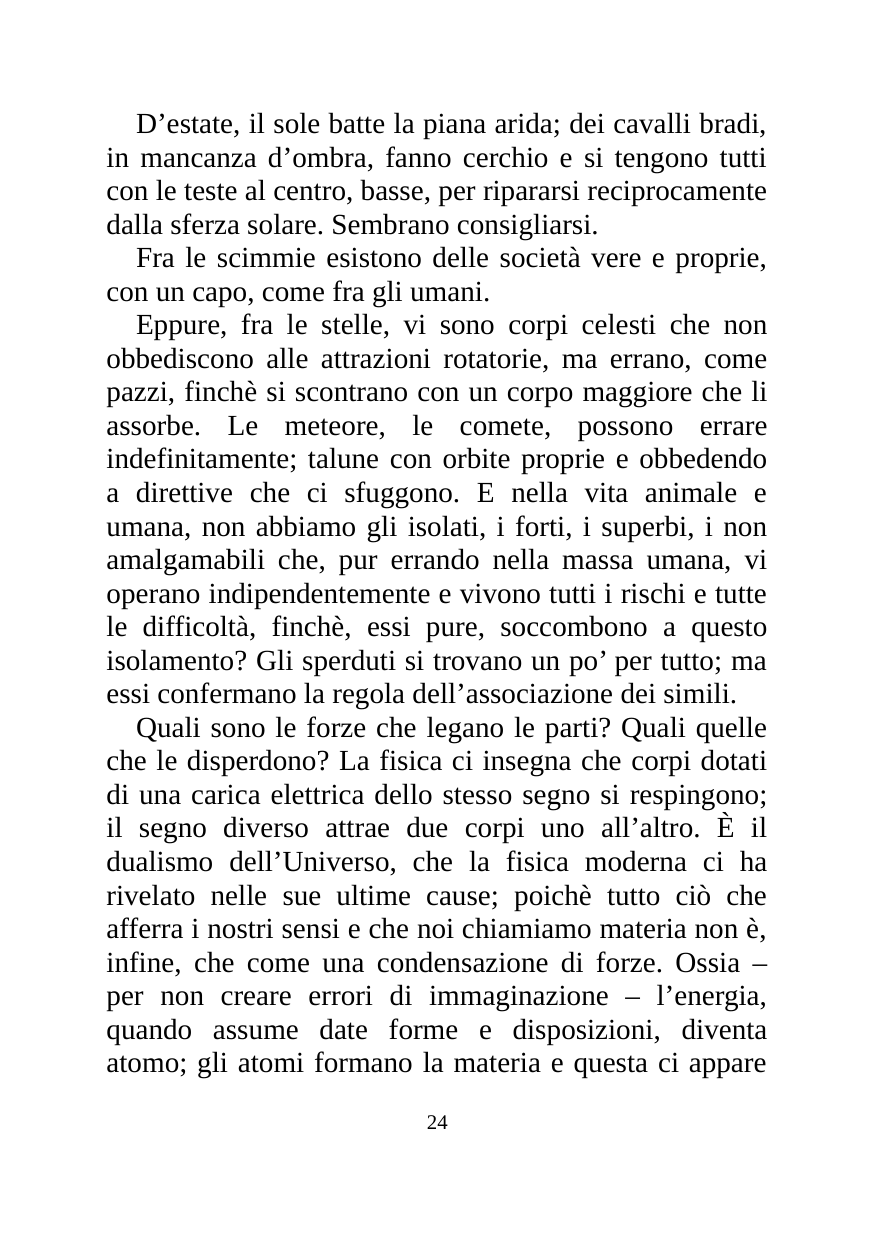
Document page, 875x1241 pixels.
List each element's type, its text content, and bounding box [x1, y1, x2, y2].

text D’estate, il sole batte la piana arida; dei cavalli bradi, in mancanza d’ombra, fanno cerchio e si tengono tutti con le teste al centro, basse, per ripararsi reciprocamente dalla sferza solare. Sembrano consigliarsi. [106, 106, 768, 240]
text Fra le scimmie esistono delle società vere e proprie, con un capo, come fra gli umani. [106, 240, 768, 307]
text Quali sono le forze che legano le parti? Quali quelle che le disperdono? La fisica ci insegna che corpi dotati di una carica elettrica dello stesso segno si respingono; il segno diverso attrae due corpi uno all’altro. È il dualismo dell’Universo, che la fisica moderna ci ha rivelato nelle sue ultime cause; poichè tutto ciò che afferra i nostri sensi e che noi chiamiamo materia non è, infine, che come una condensazione di forze. Ossia – per non creare errori di immaginazione – l’energia, quando assume date forme e disposizioni, diventa atomo; gli atomi formano la materia e questa ci appare [106, 710, 768, 1079]
text Eppure, fra le stelle, vi sono corpi celesti che non obbediscono alle attrazioni rotatorie, ma errano, come pazzi, finchè si scontrano con un corpo maggiore che li assorbe. Le meteore, le comete, possono errare indefinitamente; talune con orbite proprie e obbedendo a direttive che ci sfuggono. E nella vita animale e umana, non abbiamo gli isolati, i forti, i superbi, i non amalgamabili che, pur errando nella massa umana, vi operano indipendentemente e vivono tutti i rischi e tutte le difficoltà, finchè, essi pure, soccombono a questo isolamento? Gli sperduti si trovano un po’ per tutto; ma essi confermano la regola dell’associazione dei simili. [106, 307, 768, 710]
